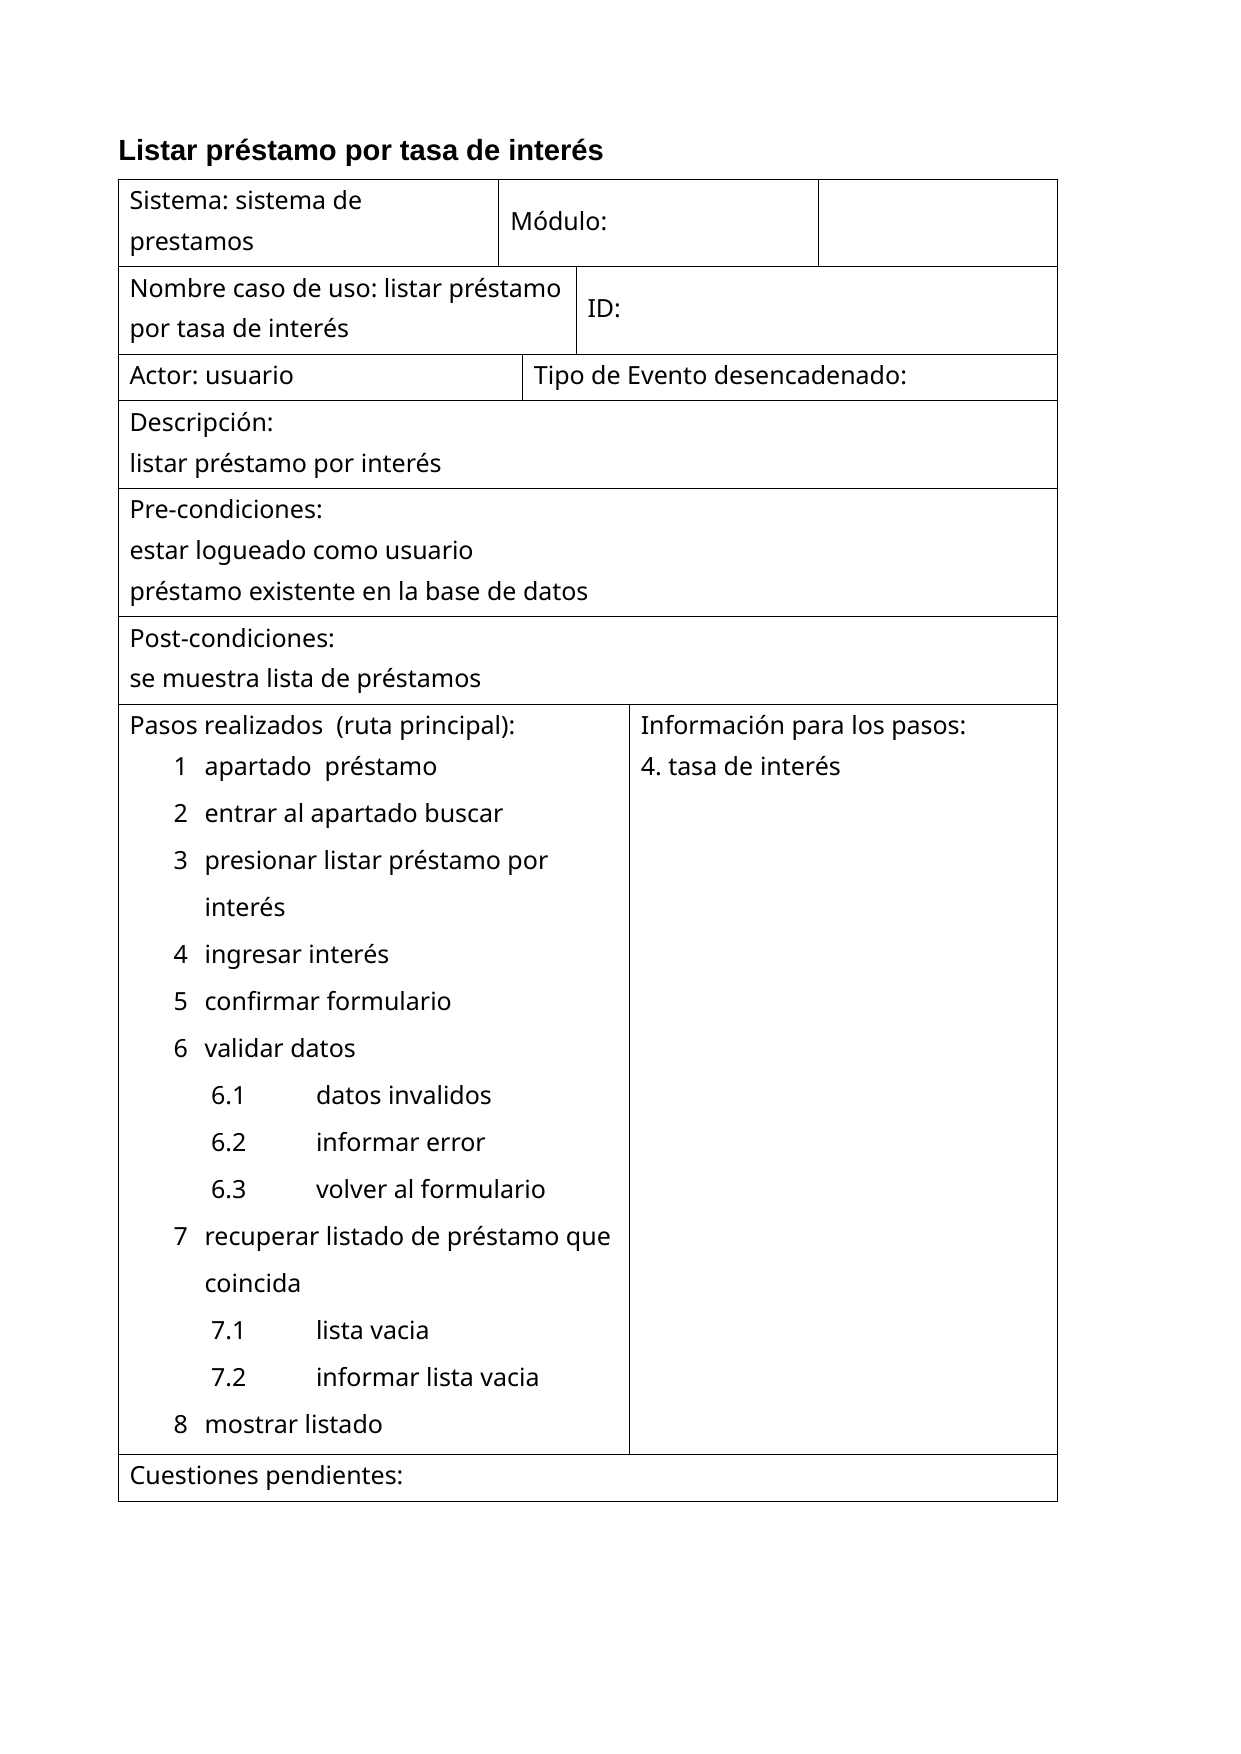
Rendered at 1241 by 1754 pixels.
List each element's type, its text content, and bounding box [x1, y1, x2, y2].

table_cell Pasos realizados (ruta principal): apartado préstamo entrar al apartado buscar presionar listar préstamo por interés ingresar interés confirmar formulario validar datos datos invalidos informar error volver al formulario recuperar listado de préstamo que coincida lista vacia informar lista vacia mostrar listado [119, 705, 629, 1454]
table_header Módulo: [499, 180, 818, 266]
table_cell Tipo de Evento desencadenado: [523, 355, 1057, 400]
table_cell Descripción: listar préstamo por interés [119, 401, 1057, 488]
table_cell ID: [577, 267, 1057, 354]
table_header [819, 180, 1057, 266]
table_header Sistema: sistema de prestamos [119, 180, 498, 266]
table_cell Información para los pasos: 4. tasa de interés [630, 705, 1057, 1454]
table_cell Pre-condiciones: estar logueado como usuario préstamo existente en la base de datos [119, 489, 1057, 616]
table_cell Cuestiones pendientes: [119, 1455, 1057, 1501]
table_cell Actor: usuario [119, 355, 522, 400]
subtitle Listar préstamo por tasa de interés [118, 133, 1122, 166]
table_cell Post-condiciones: se muestra lista de préstamos [119, 617, 1057, 704]
table_cell Nombre caso de uso: listar préstamo por tasa de interés [119, 267, 576, 354]
